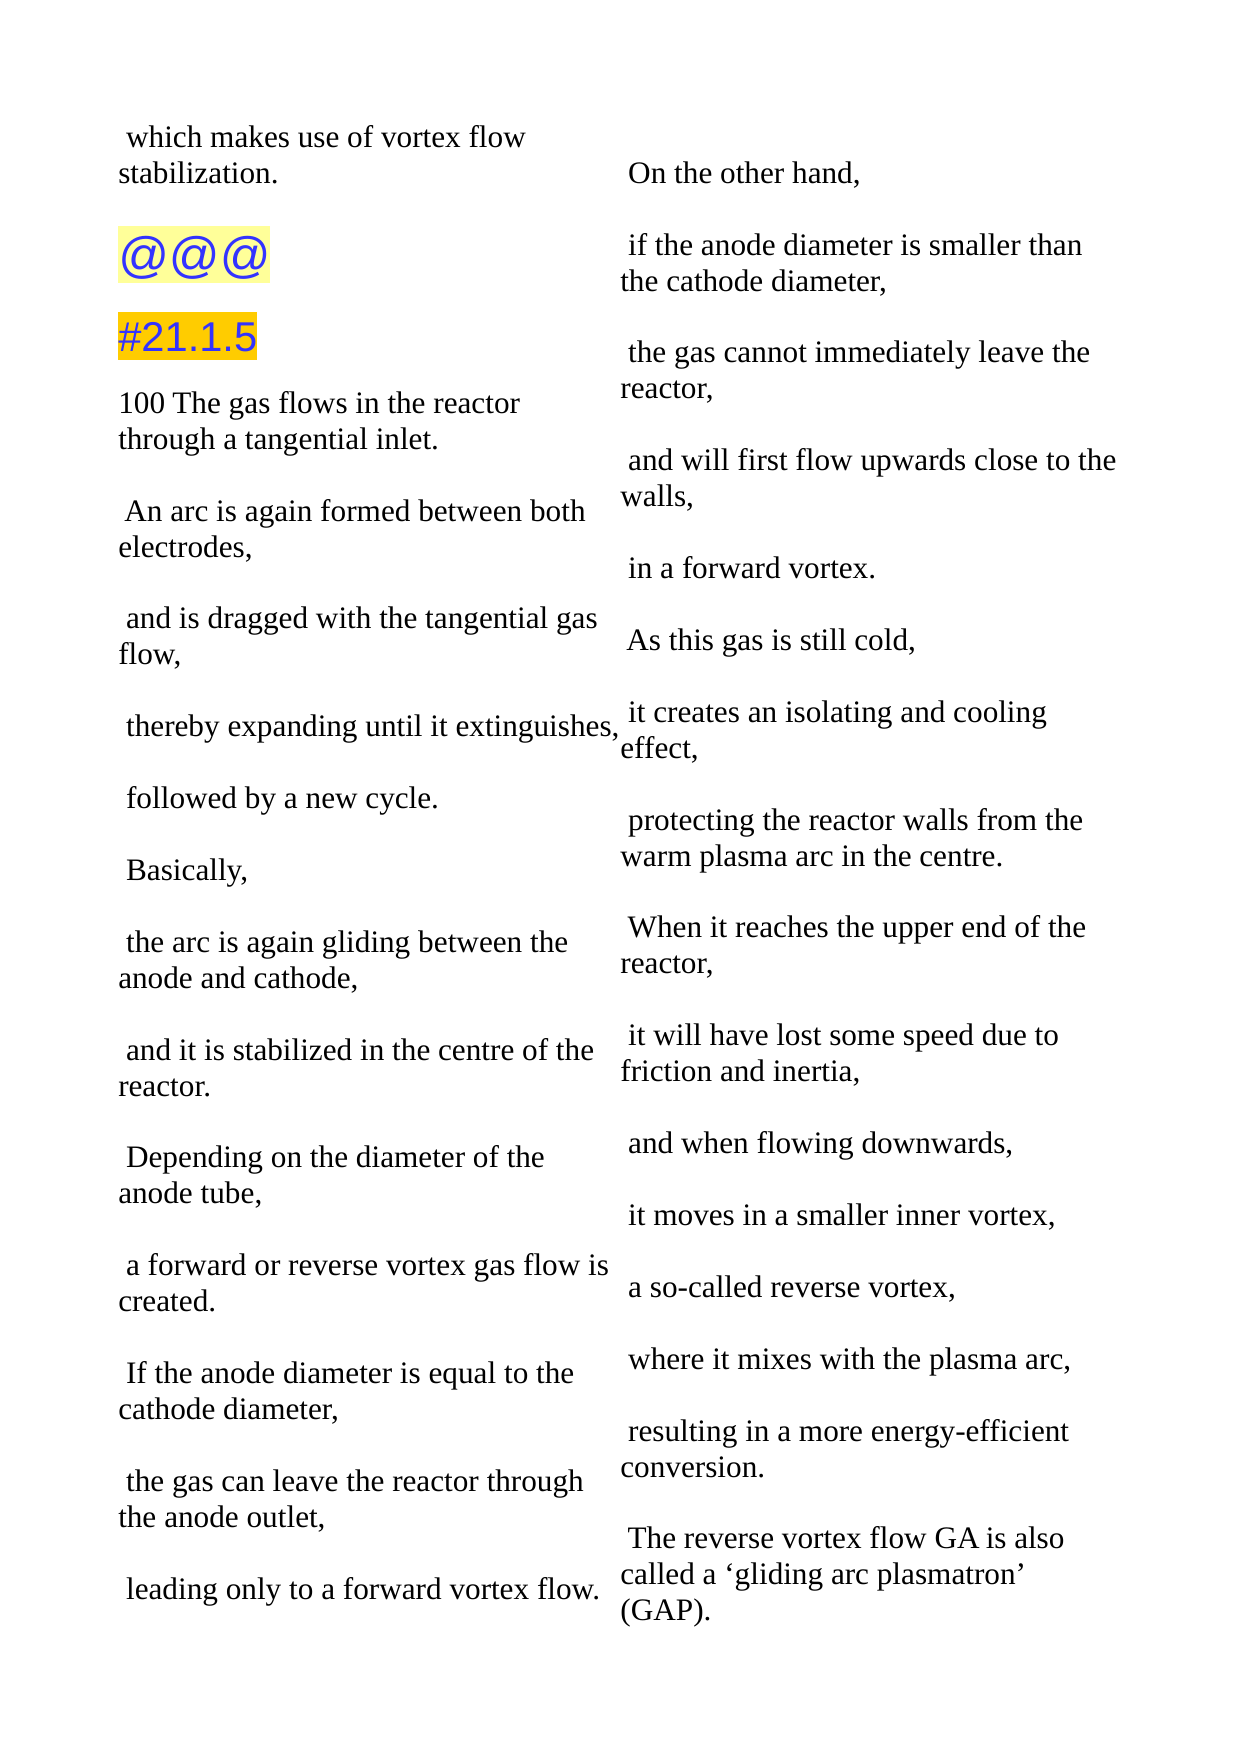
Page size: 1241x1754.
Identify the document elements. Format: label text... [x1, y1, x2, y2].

text protecting the reactor walls from the warm plasma arc in the centre. [620, 801, 1122, 873]
text When it reaches the upper end of the reactor, [620, 909, 1122, 981]
text a forward or reverse vortex gas flow is created. [118, 1247, 620, 1318]
text @@@ [118, 226, 620, 283]
text which makes use of vortex flow stabilization. [118, 118, 620, 190]
text and when flowing downwards, [620, 1124, 1122, 1160]
text where it mixes with the plasma arc, [620, 1340, 1122, 1376]
text in a forward vortex. [620, 549, 1122, 585]
text Basically, [118, 851, 620, 887]
text and it is stabilized in the centre of the reactor. [118, 1031, 620, 1103]
text #21.1.5 [118, 312, 620, 360]
text An arc is again formed between both electrodes, [118, 492, 620, 564]
text The reverse vortex flow GA is also called a ‘gliding arc plasmatron’ (GAP). [620, 1520, 1122, 1627]
text it moves in a smaller inner vortex, [620, 1196, 1122, 1232]
text thereby expanding until it extinguishes, [118, 707, 620, 743]
text a so-called reverse vortex, [620, 1268, 1122, 1304]
text 100 The gas flows in the reactor through a tangential inlet. [118, 384, 620, 456]
text As this gas is still cold, [620, 621, 1122, 657]
text the arc is again gliding between the anode and cathode, [118, 923, 620, 995]
text and will first flow upwards close to the walls, [620, 442, 1122, 513]
text resulting in a more energy-efficient conversion. [620, 1412, 1122, 1484]
text followed by a new cycle. [118, 779, 620, 815]
text On the other hand, [620, 154, 1122, 190]
text Depending on the diameter of the anode tube, [118, 1139, 620, 1211]
text If the anode diameter is equal to the cathode diameter, [118, 1354, 620, 1426]
text it creates an isolating and cooling effect, [620, 693, 1122, 765]
text leading only to a forward vortex flow. [118, 1570, 620, 1606]
text the gas can leave the reactor through the anode outlet, [118, 1462, 620, 1534]
text if the anode diameter is smaller than the cathode diameter, [620, 226, 1122, 298]
text the gas cannot immediately leave the reactor, [620, 334, 1122, 406]
text and is dragged with the tangential gas flow, [118, 600, 620, 672]
text it will have lost some speed due to friction and inertia, [620, 1017, 1122, 1088]
